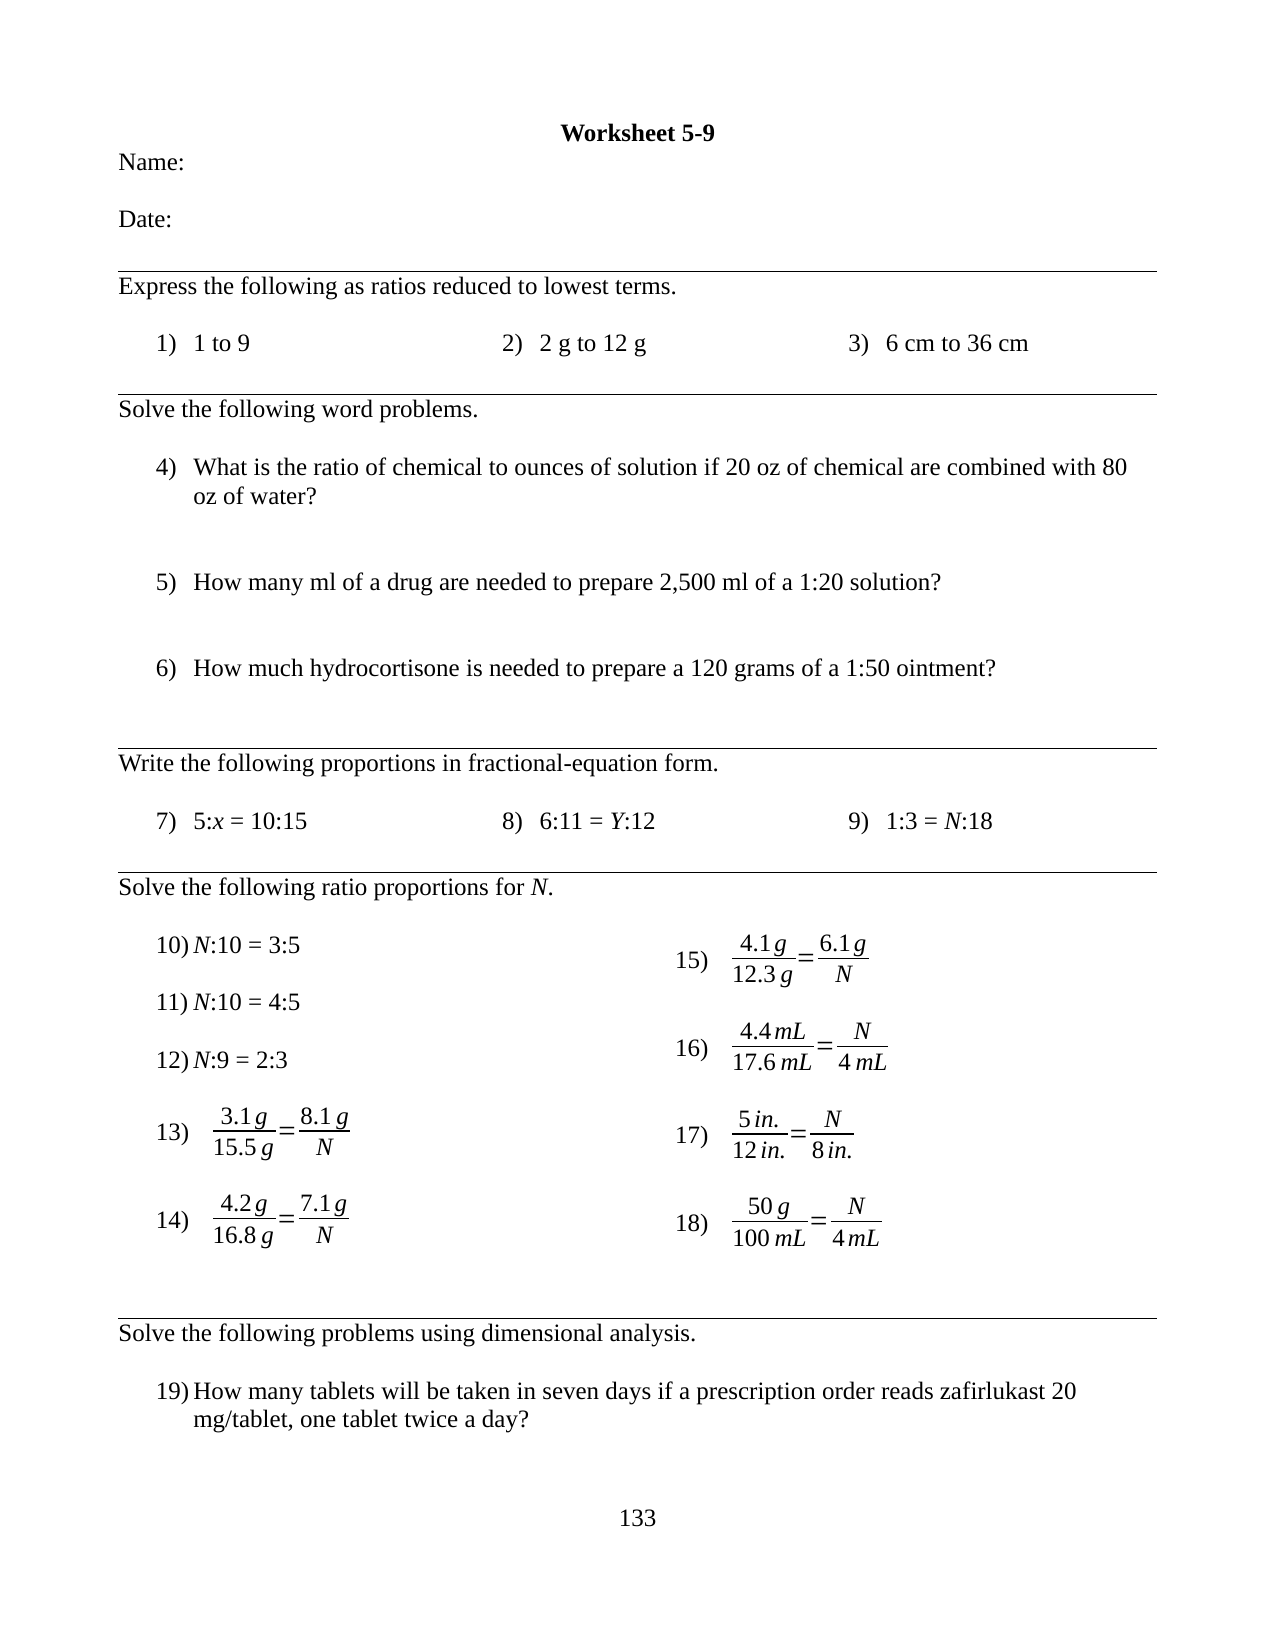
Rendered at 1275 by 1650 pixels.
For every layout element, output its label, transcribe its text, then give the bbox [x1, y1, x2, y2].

text Date: [118, 204, 1157, 233]
list 6 cm to 36 cm [848, 328, 1157, 357]
list How many tablets will be taken in seven days if a prescription order reads zafirlukast 20 mg/tablet, one tablet twice a day? [156, 1376, 1157, 1433]
list N:10 = 3:5 [156, 930, 637, 958]
text Worksheet 5-9 [118, 118, 1157, 147]
text Name: [118, 147, 1157, 176]
text Solve the following ratio proportions for N. [118, 873, 1157, 901]
list 5:x = 10:15 [156, 806, 464, 835]
list N:10 = 4:5 [156, 987, 637, 1016]
text Write the following proportions in fractional-equation form. [118, 749, 1157, 777]
text Solve the following word problems. [118, 395, 1157, 423]
list What is the ratio of chemical to ounces of solution if 20 oz of chemical are combined with 80 oz of water? [156, 452, 1157, 509]
list 2 g to 12 g [502, 328, 811, 357]
list 1:3 = N:18 [848, 806, 1157, 835]
list 1 to 9 [156, 328, 464, 357]
list How much hydrocortisone is needed to prepare a 120 grams of a 1:50 ointment? [156, 653, 1157, 682]
list 6:11 = Y:12 [502, 806, 811, 835]
list N:9 = 2:3 [156, 1045, 637, 1073]
text Solve the following problems using dimensional analysis. [118, 1319, 1157, 1347]
list How many ml of a drug are needed to prepare 2,500 ml of a 1:20 solution? [156, 567, 1157, 596]
text Express the following as ratios reduced to lowest terms. [118, 272, 1157, 299]
